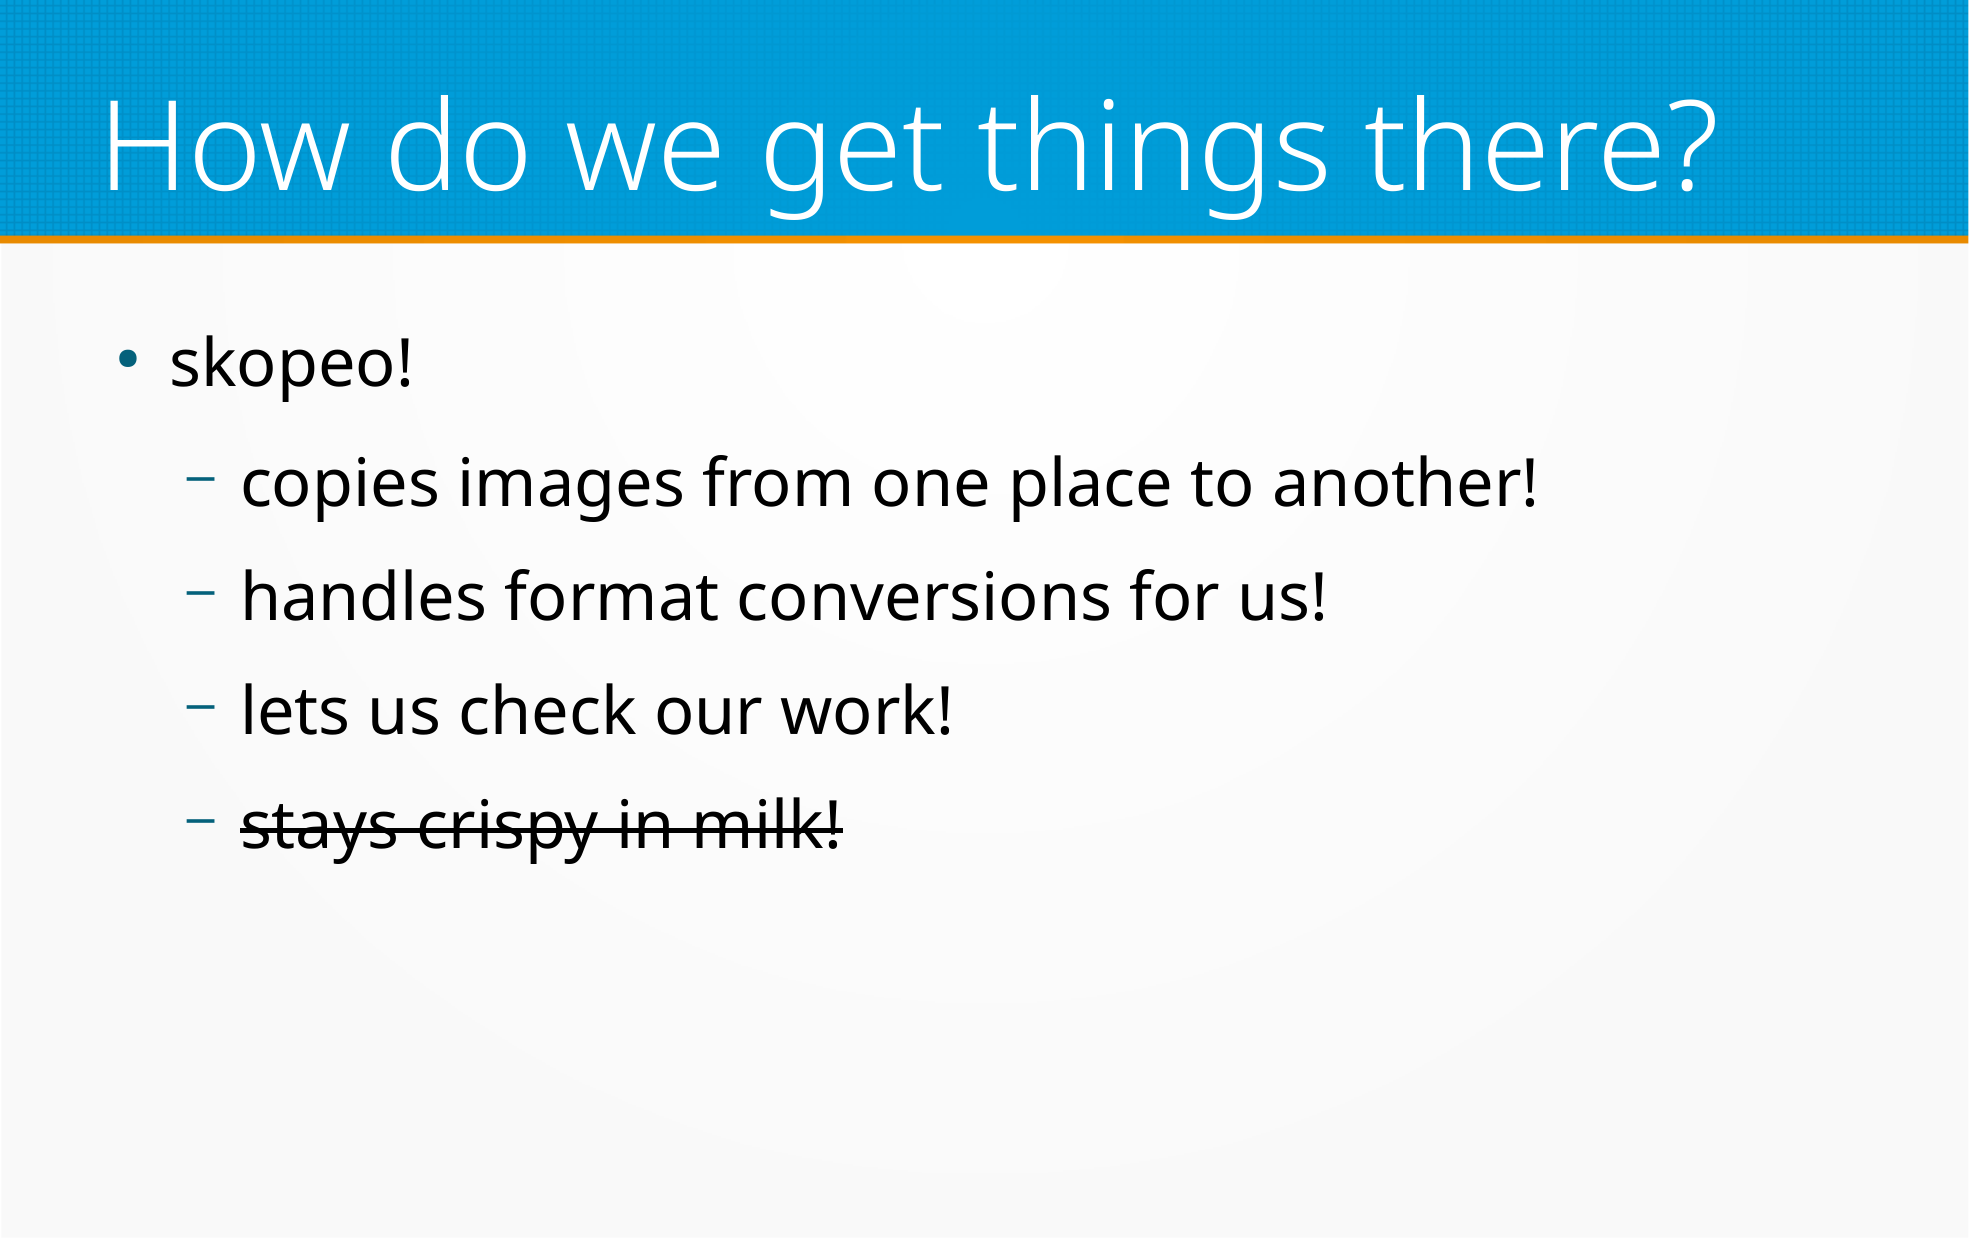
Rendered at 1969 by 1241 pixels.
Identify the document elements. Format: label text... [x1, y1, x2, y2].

list skopeo! copies images from one place to another! handles format conversions for us! lets us check our work! stays crispy in milk! [98, 315, 1861, 1081]
title How do we get things there? [98, 19, 1870, 227]
picture [0, 236, 1969, 1241]
